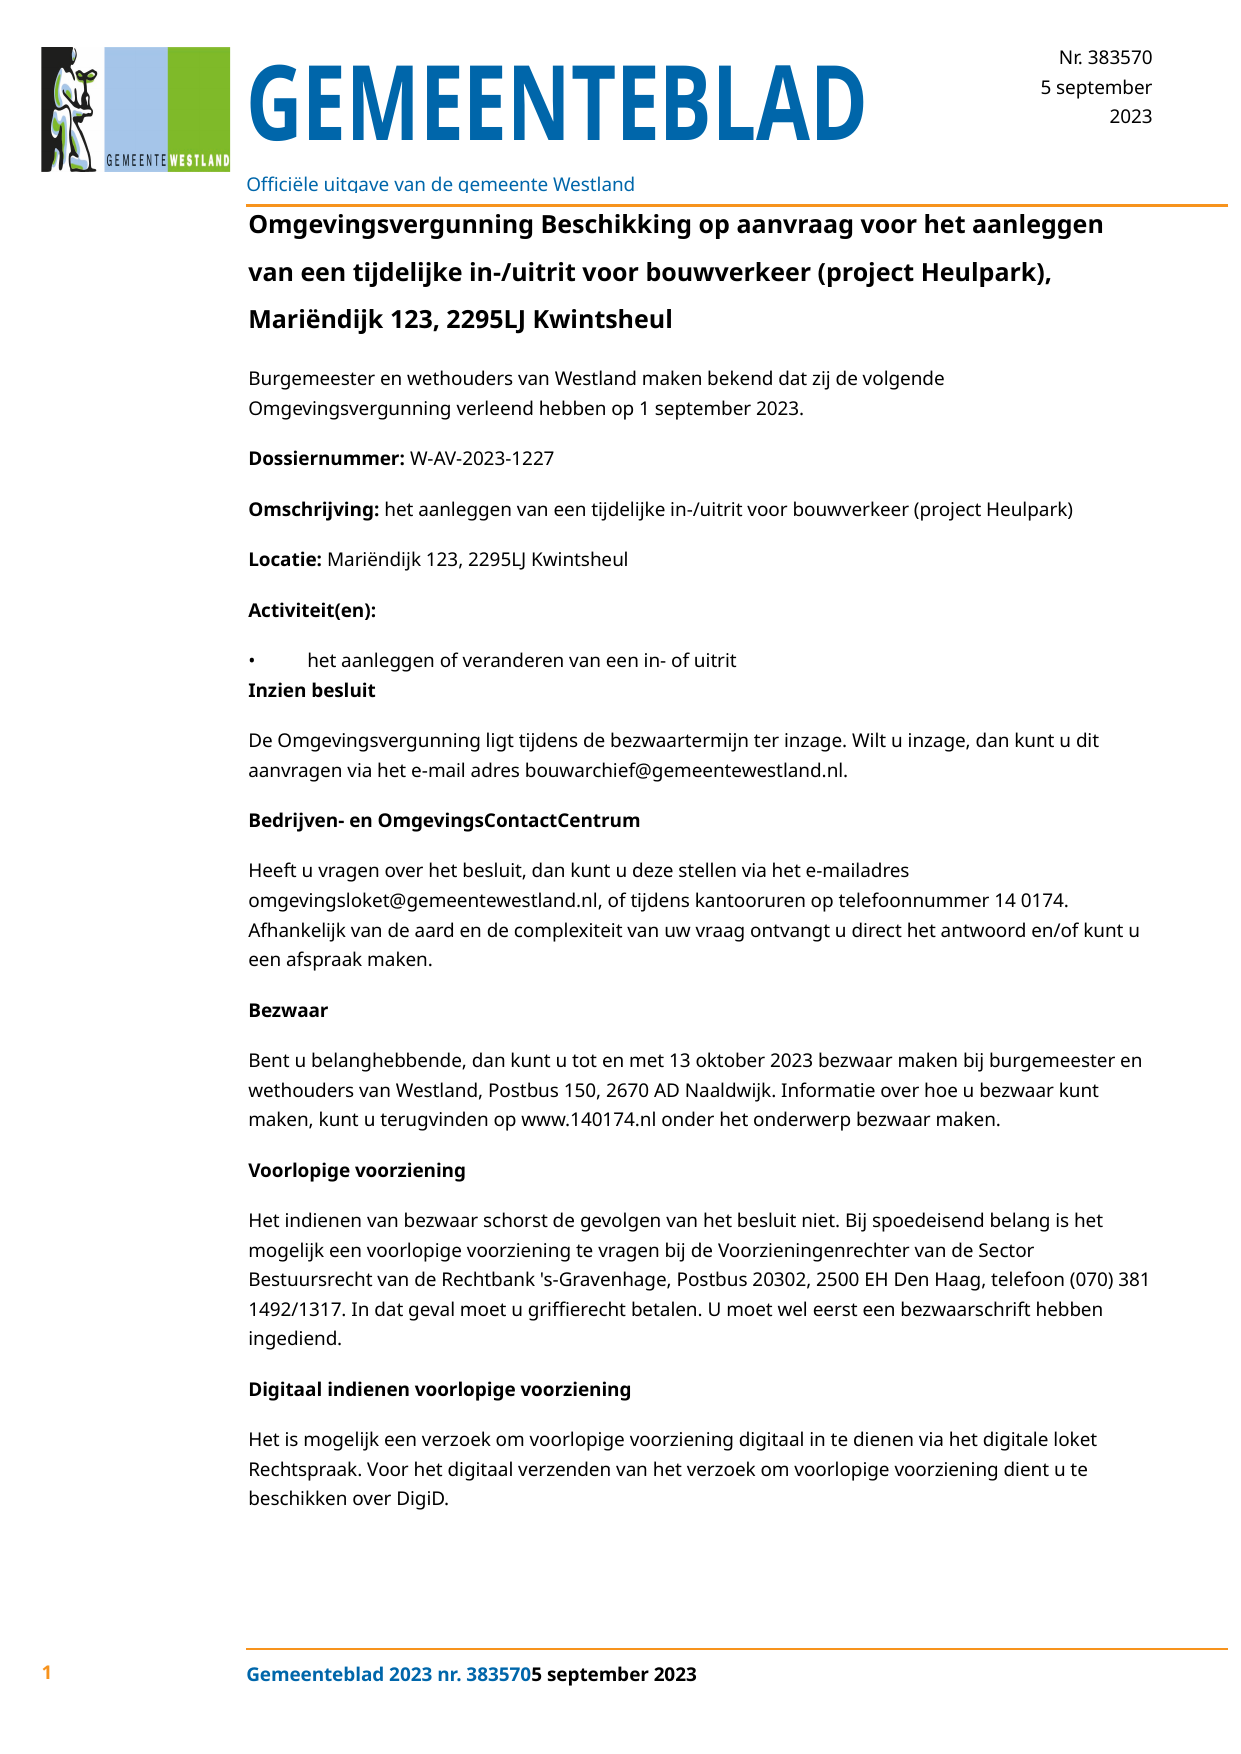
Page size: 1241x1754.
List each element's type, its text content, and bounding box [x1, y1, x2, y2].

text Dossiernummer: W-AV-2023-1227 [248, 446, 1152, 471]
text Burgemeester en wethouders van Westland maken bekend dat zij de volgende Omgevingsvergunning verleend hebben op 1 september 2023. [248, 366, 1152, 421]
text De Omgevingsvergunning ligt tijdens de bezwaartermijn ter inzage. Wilt u inzage, dan kunt u dit aanvragen via het e-mail adres bouwarchief@gemeentewestland.nl. [248, 727, 1152, 782]
text Activiteit(en): [248, 597, 1152, 622]
text Omgevingsvergunning Beschikking op aanvraag voor het aanleggen van een tijdelijke in-/uitrit voor bouwverkeer (project Heulpark), Mariëndijk 123, 2295LJ Kwintsheul [248, 207, 1152, 336]
list het aanleggen of veranderen van een in- of uitrit [248, 647, 1152, 673]
text Bent u belanghebbende, dan kunt u tot en met 13 oktober 2023 bezwaar maken bij burgemeester en wethouders van Westland, Postbus 150, 2670 AD Naaldwijk. Informatie over hoe u bezwaar kunt maken, kunt u terugvinden op www.140174.nl onder het onderwerp bezwaar maken. [248, 1047, 1152, 1132]
text Voorlopige voorziening [248, 1157, 1152, 1182]
text Digitaal indienen voorlopige voorziening [248, 1376, 1152, 1402]
text Locatie: Mariëndijk 123, 2295LJ Kwintsheul [248, 546, 1152, 572]
text Het is mogelijk een verzoek om voorlopige voorziening digitaal in te dienen via het digitale loket Rechtspraak. Voor het digitaal verzenden van het verzoek om voorlopige voorziening dient u te beschikken over DigiD. [248, 1426, 1152, 1511]
text Heeft u vragen over het besluit, dan kunt u deze stellen via het e-mailadres omgevingsloket@gemeentewestland.nl, of tijdens kantooruren op telefoonnummer 14 0174. Afhankelijk van de aard en de complexiteit van uw vraag ontvangt u direct het antwoord en/of kunt u een afspraak maken. [248, 858, 1152, 972]
text Inzien besluit [248, 677, 1152, 702]
text Omschrijving: het aanleggen van een tijdelijke in-/uitrit voor bouwverkeer (project Heulpark) [248, 496, 1152, 522]
text Bedrijven- en OmgevingsContactCentrum [248, 807, 1152, 833]
text Het indienen van bezwaar schorst de gevolgen van het besluit niet. Bij spoedeisend belang is het mogelijk een voorlopige voorziening te vragen bij de Voorzieningenrechter van de Sector Bestuursrecht van de Rechtbank 's-Gravenhage, Postbus 20302, 2500 EH Den Haag, telefoon (070) 381 1492/1317. In dat geval moet u griffierecht betalen. U moet wel eerst een bezwaarschrift hebben ingediend. [248, 1207, 1152, 1351]
picture [41, 47, 231, 172]
text Bezwaar [248, 997, 1152, 1022]
